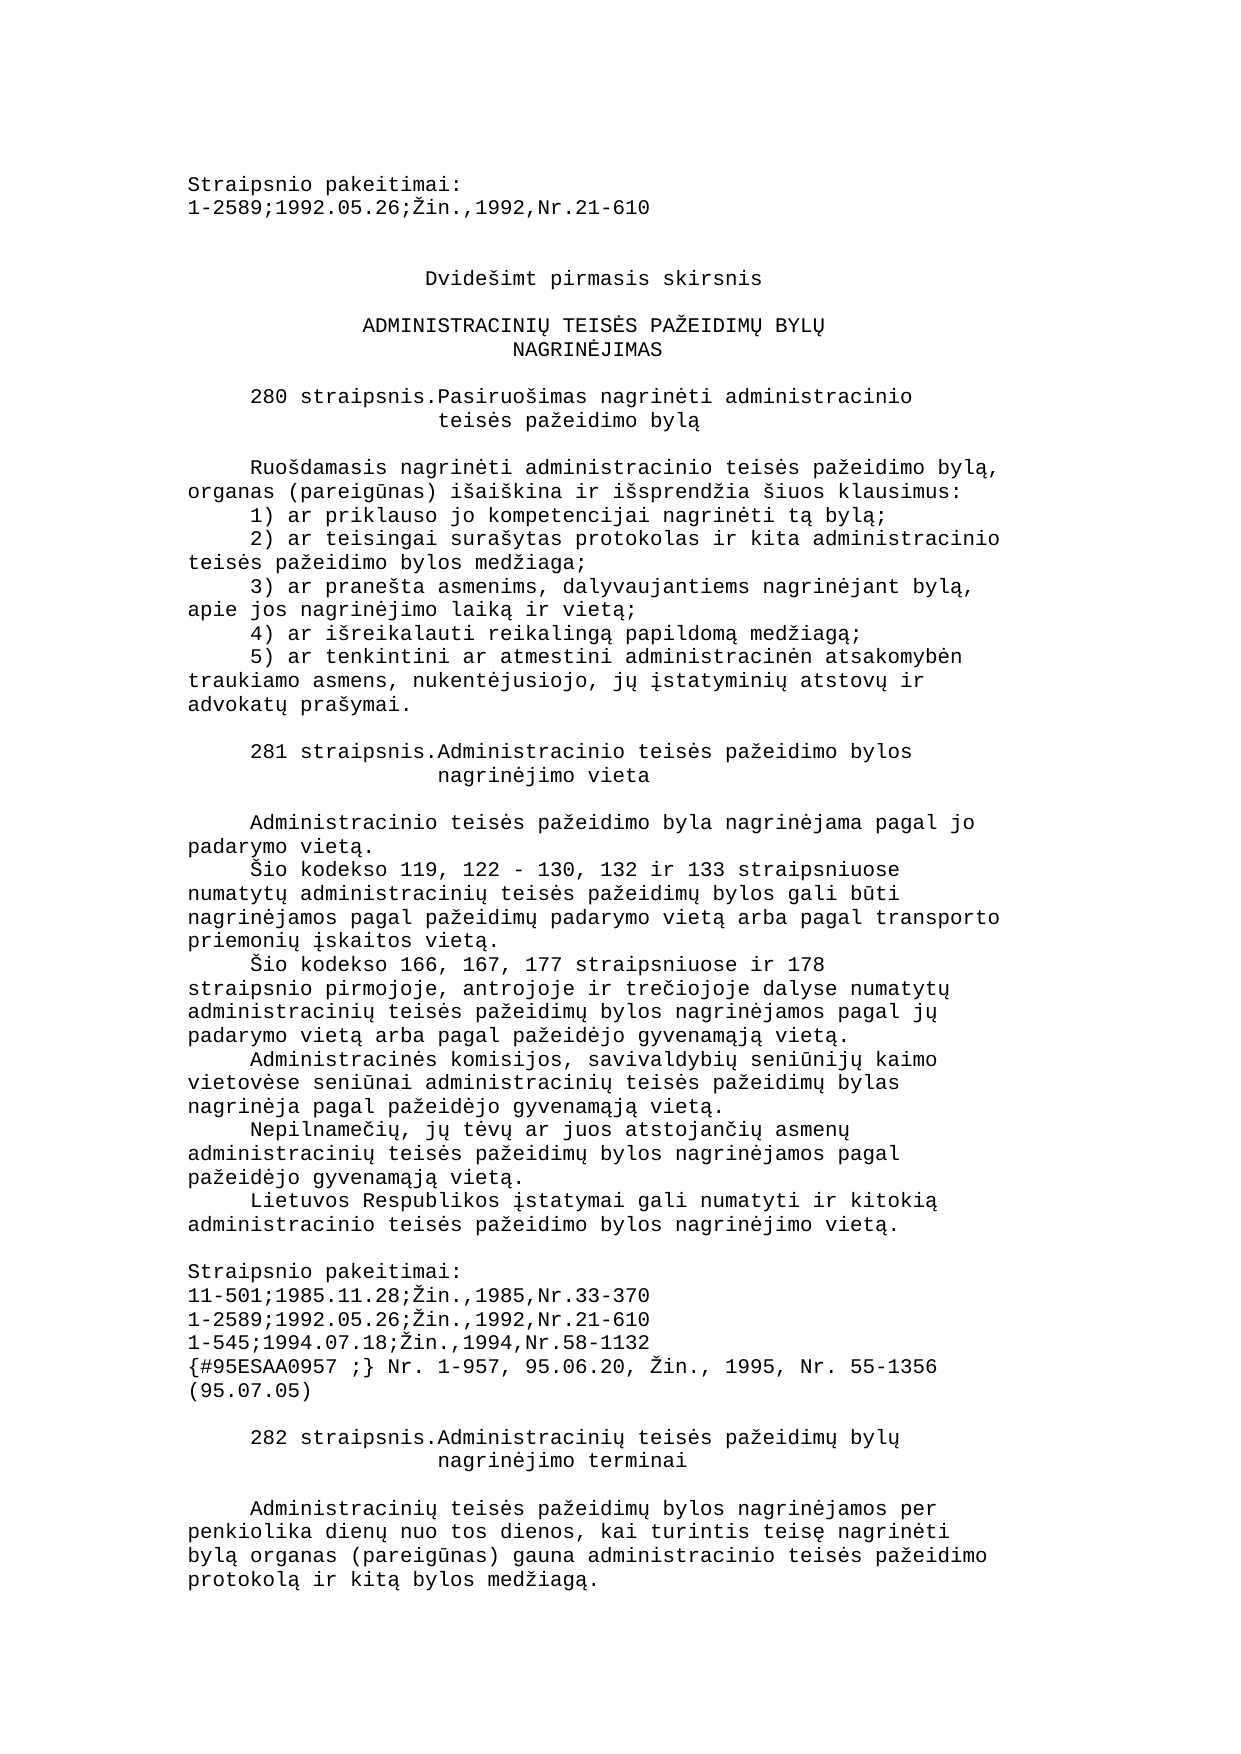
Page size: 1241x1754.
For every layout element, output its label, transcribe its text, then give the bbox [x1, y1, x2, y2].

text teisės pažeidimo bylos medžiaga; [187, 552, 1053, 576]
text priemonių įskaitos vietą. [187, 930, 1053, 954]
text 281 straipsnis.Administracinio teisės pažeidimo bylos [187, 741, 1053, 765]
text Administracinės komisijos, savivaldybių seniūnijų kaimo [187, 1048, 1053, 1072]
text padarymo vietą arba pagal pažeidėjo gyvenamąją vietą. [187, 1025, 1053, 1048]
text 2) ar teisingai surašytas protokolas ir kita administracinio [187, 528, 1053, 552]
text bylą organas (pareigūnas) gauna administracinio teisės pažeidimo [187, 1545, 1053, 1569]
text pažeidėjo gyvenamąją vietą. [187, 1167, 1053, 1190]
text advokatų prašymai. [187, 694, 1053, 717]
text Ruošdamasis nagrinėti administracinio teisės pažeidimo bylą, [187, 457, 1053, 481]
text traukiamo asmens, nukentėjusiojo, jų įstatyminių atstovų ir [187, 670, 1053, 694]
text 5) ar tenkintini ar atmestini administracinėn atsakomybėn [187, 647, 1053, 670]
text 280 straipsnis.Pasiruošimas nagrinėti administracinio [187, 386, 1053, 410]
text nagrinėjamos pagal pažeidimų padarymo vietą arba pagal transporto [187, 907, 1053, 930]
text protokolą ir kitą bylos medžiagą. [187, 1569, 1053, 1592]
text {#95ESAA0957 ;} Nr. 1-957, 95.06.20, Žin., 1995, Nr. 55-1356 (95.07.05) [187, 1356, 1053, 1403]
text Dvidešimt pirmasis skirsnis [187, 268, 1053, 292]
text 1-2589;1992.05.26;Žin.,1992,Nr.21-610 [187, 1309, 1053, 1332]
text Lietuvos Respublikos įstatymai gali numatyti ir kitokią [187, 1190, 1053, 1214]
text 3) ar pranešta asmenims, dalyvaujantiems nagrinėjant bylą, [187, 576, 1053, 599]
text 1) ar priklauso jo kompetencijai nagrinėti tą bylą; [187, 505, 1053, 528]
text 1-2589;1992.05.26;Žin.,1992,Nr.21-610 [187, 197, 1053, 221]
text 11-501;1985.11.28;Žin.,1985,Nr.33-370 [187, 1285, 1053, 1309]
text 1-545;1994.07.18;Žin.,1994,Nr.58-1132 [187, 1332, 1053, 1356]
text apie jos nagrinėjimo laiką ir vietą; [187, 599, 1053, 623]
text Administracinio teisės pažeidimo byla nagrinėjama pagal jo [187, 812, 1053, 836]
text nagrinėja pagal pažeidėjo gyvenamąją vietą. [187, 1096, 1053, 1119]
text organas (pareigūnas) išaiškina ir išsprendžia šiuos klausimus: [187, 481, 1053, 505]
text Šio kodekso 119, 122 - 130, 132 ir 133 straipsniuose [187, 859, 1053, 883]
text nagrinėjimo vieta [187, 765, 1053, 788]
text NAGRINĖJIMAS [187, 339, 1053, 363]
text straipsnio pirmojoje, antrojoje ir trečiojoje dalyse numatytų [187, 978, 1053, 1001]
text Nepilnamečių, jų tėvų ar juos atstojančių asmenų [187, 1119, 1053, 1143]
text nagrinėjimo terminai [187, 1451, 1053, 1474]
text administracinio teisės pažeidimo bylos nagrinėjimo vietą. [187, 1214, 1053, 1238]
text 4) ar išreikalauti reikalingą papildomą medžiagą; [187, 623, 1053, 647]
text vietovėse seniūnai administracinių teisės pažeidimų bylas [187, 1072, 1053, 1096]
text Administracinių teisės pažeidimų bylos nagrinėjamos per [187, 1498, 1053, 1521]
text administracinių teisės pažeidimų bylos nagrinėjamos pagal [187, 1143, 1053, 1167]
text Straipsnio pakeitimai: [187, 174, 1053, 197]
text numatytų administracinių teisės pažeidimų bylos gali būti [187, 883, 1053, 907]
text administracinių teisės pažeidimų bylos nagrinėjamos pagal jų [187, 1001, 1053, 1025]
text ADMINISTRACINIŲ TEISĖS PAŽEIDIMŲ BYLŲ [187, 316, 1053, 339]
text penkiolika dienų nuo tos dienos, kai turintis teisę nagrinėti [187, 1521, 1053, 1545]
text Straipsnio pakeitimai: [187, 1261, 1053, 1285]
text Šio kodekso 166, 167, 177 straipsniuose ir 178 [187, 954, 1053, 978]
text padarymo vietą. [187, 836, 1053, 859]
text 282 straipsnis.Administracinių teisės pažeidimų bylų [187, 1427, 1053, 1451]
text teisės pažeidimo bylą [187, 410, 1053, 434]
